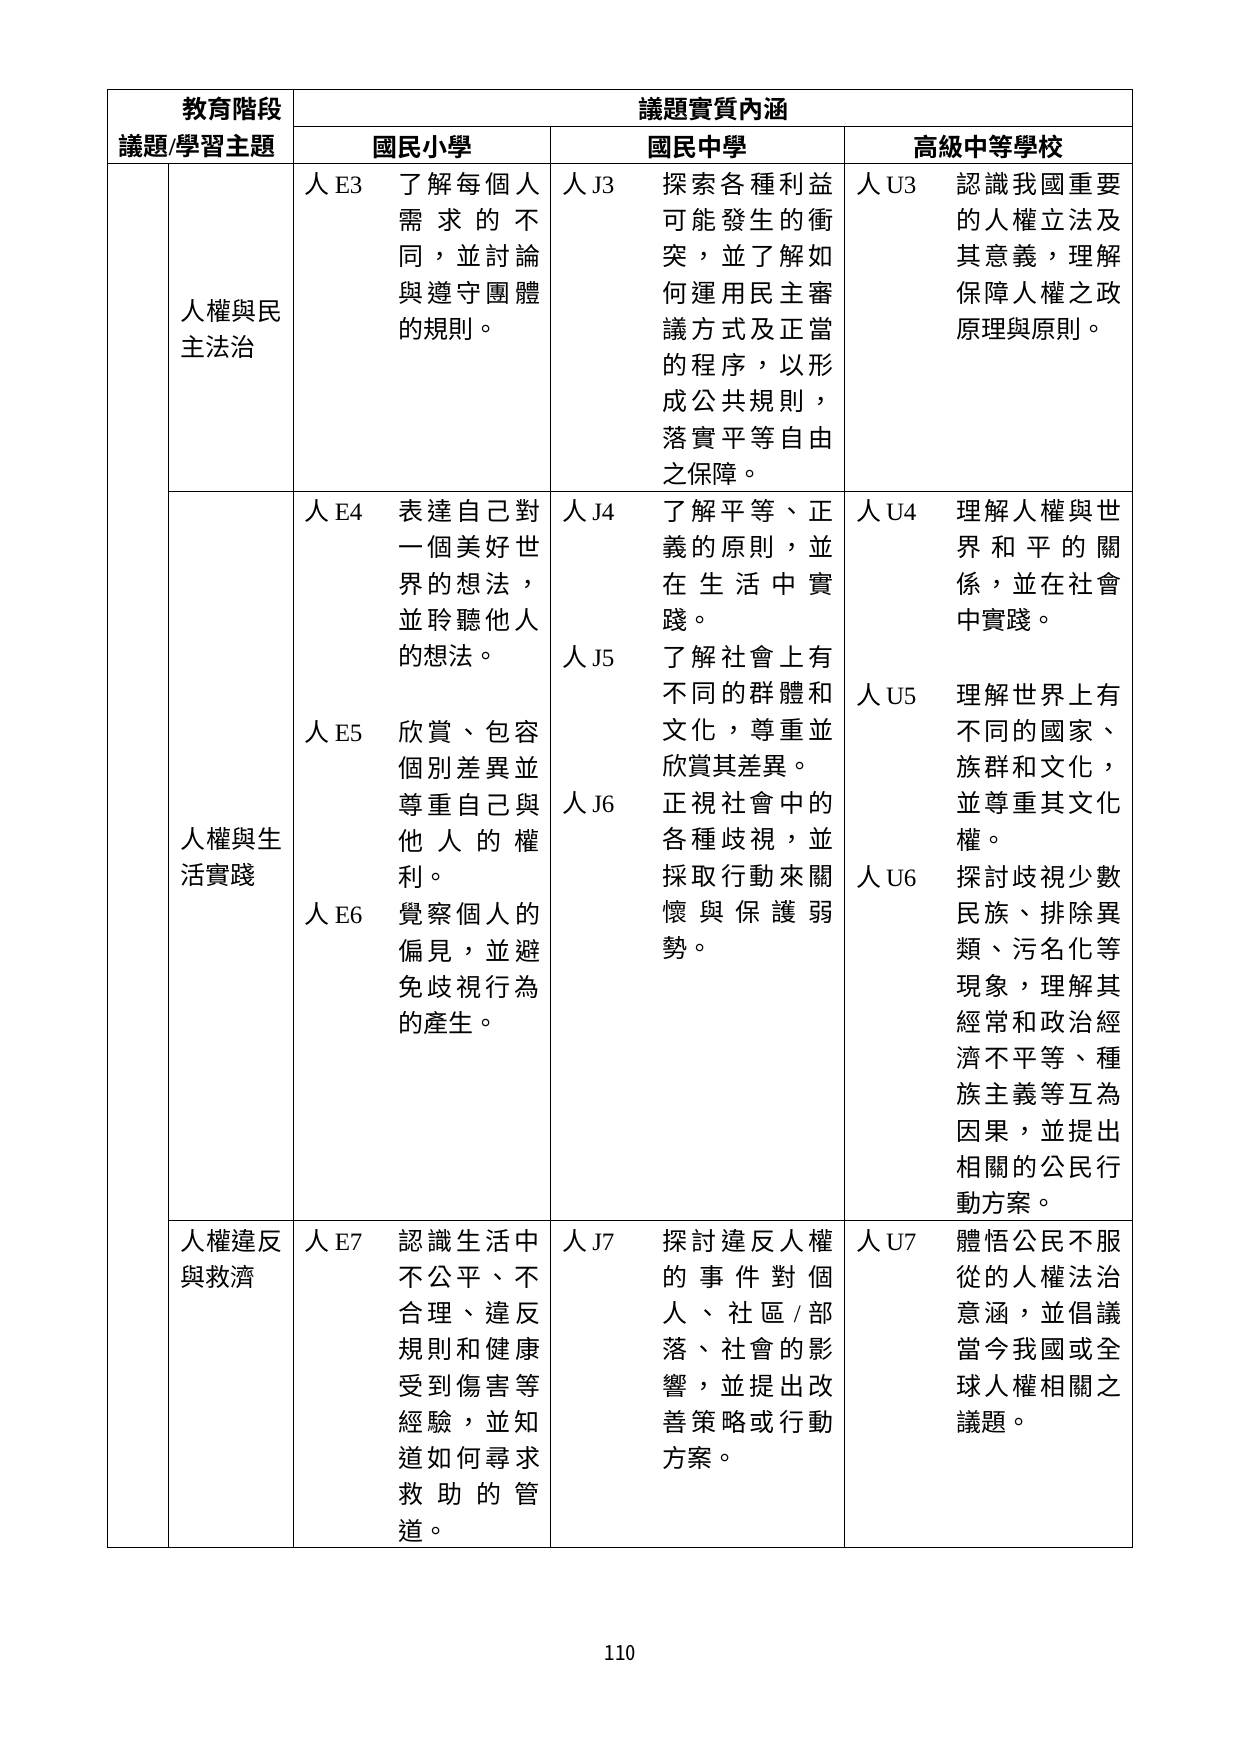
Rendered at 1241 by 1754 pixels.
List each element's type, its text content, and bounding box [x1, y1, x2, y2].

table_cell 表達自己對一個美好世界的想法，並聆聽他人的想法。 [387, 492, 550, 712]
table_cell 人權與生活實踐 [169, 492, 293, 1220]
table_cell 了解社會上有不同的群體和文化，尊重並欣賞其差異。 [651, 637, 844, 783]
table_cell 認識生活中不公平、不合理、違反規則和健康受到傷害等經驗，並知道如何尋求救助的管道。 [387, 1221, 550, 1547]
table_cell 覺察個人的偏見，並避免歧視行為的產生。 [387, 894, 550, 1220]
table_cell 高級中等學校 [845, 127, 1132, 163]
table_cell 人E7 [294, 1221, 387, 1547]
table_cell 認識我國重要的人權立法及其意義，理解保障人權之政原理與原則。 [945, 164, 1132, 491]
table_cell 人J3 [551, 164, 651, 491]
table_cell 人E5 [294, 712, 387, 894]
table_cell 了解每個人需求的不同，並討論與遵守團體的規則。 [387, 164, 550, 491]
table_cell 人U3 [845, 164, 945, 491]
table_cell 人J7 [551, 1221, 651, 1547]
table_cell 人U7 [845, 1221, 945, 1547]
table_cell 探索各種利益可能發生的衝突，並了解如何運用民主審議方式及正當的程序，以形成公共規則，落實平等自由之保障。 [651, 164, 844, 491]
table_header 教育階段 議題/學習主題 [108, 90, 293, 163]
table_cell 人J6 [551, 783, 651, 1220]
table_cell 體悟公民不服從的人權法治意涵，並倡議當今我國或全球人權相關之議題。 [945, 1221, 1132, 1547]
table_cell 探討歧視少數民族、排除異類、污名化等現象，理解其經常和政治經濟不平等、種族主義等互為因果，並提出相關的公民行動方案。 [945, 856, 1132, 1220]
table_cell 人J5 [551, 637, 651, 783]
table_cell 人權違反與救濟 [169, 1221, 293, 1547]
table_cell 理解世界上有不同的國家、族群和文化，並尊重其文化權。 [945, 674, 1132, 856]
table_cell 欣賞、包容個別差異並尊重自己與他人的權利。 [387, 712, 550, 894]
table_cell 探討違反人權的事件對個人、社區/部落、社會的影響，並提出改善策略或行動方案。 [651, 1221, 844, 1547]
table_cell 人J4 [551, 492, 651, 637]
table_header 議題實質內涵 [294, 90, 1132, 126]
table_cell 人E4 [294, 492, 387, 712]
table_cell [108, 164, 168, 1547]
table_cell 人E6 [294, 894, 387, 1220]
table_cell 人U6 [845, 856, 945, 1220]
table_cell 正視社會中的各種歧視，並採取行動來關懷與保護弱勢。 [651, 783, 844, 1220]
table_cell 人U5 [845, 674, 945, 856]
table_cell 了解平等、正義的原則，並在生活中實踐。 [651, 492, 844, 637]
table_cell 人E3 [294, 164, 387, 491]
table_cell 國民中學 [551, 127, 844, 163]
table_cell 國民小學 [294, 127, 550, 163]
table_cell 人權與民主法治 [169, 164, 293, 491]
table_cell 人U4 [845, 492, 945, 674]
table_cell 理解人權與世界和平的關係，並在社會中實踐。 [945, 492, 1132, 674]
